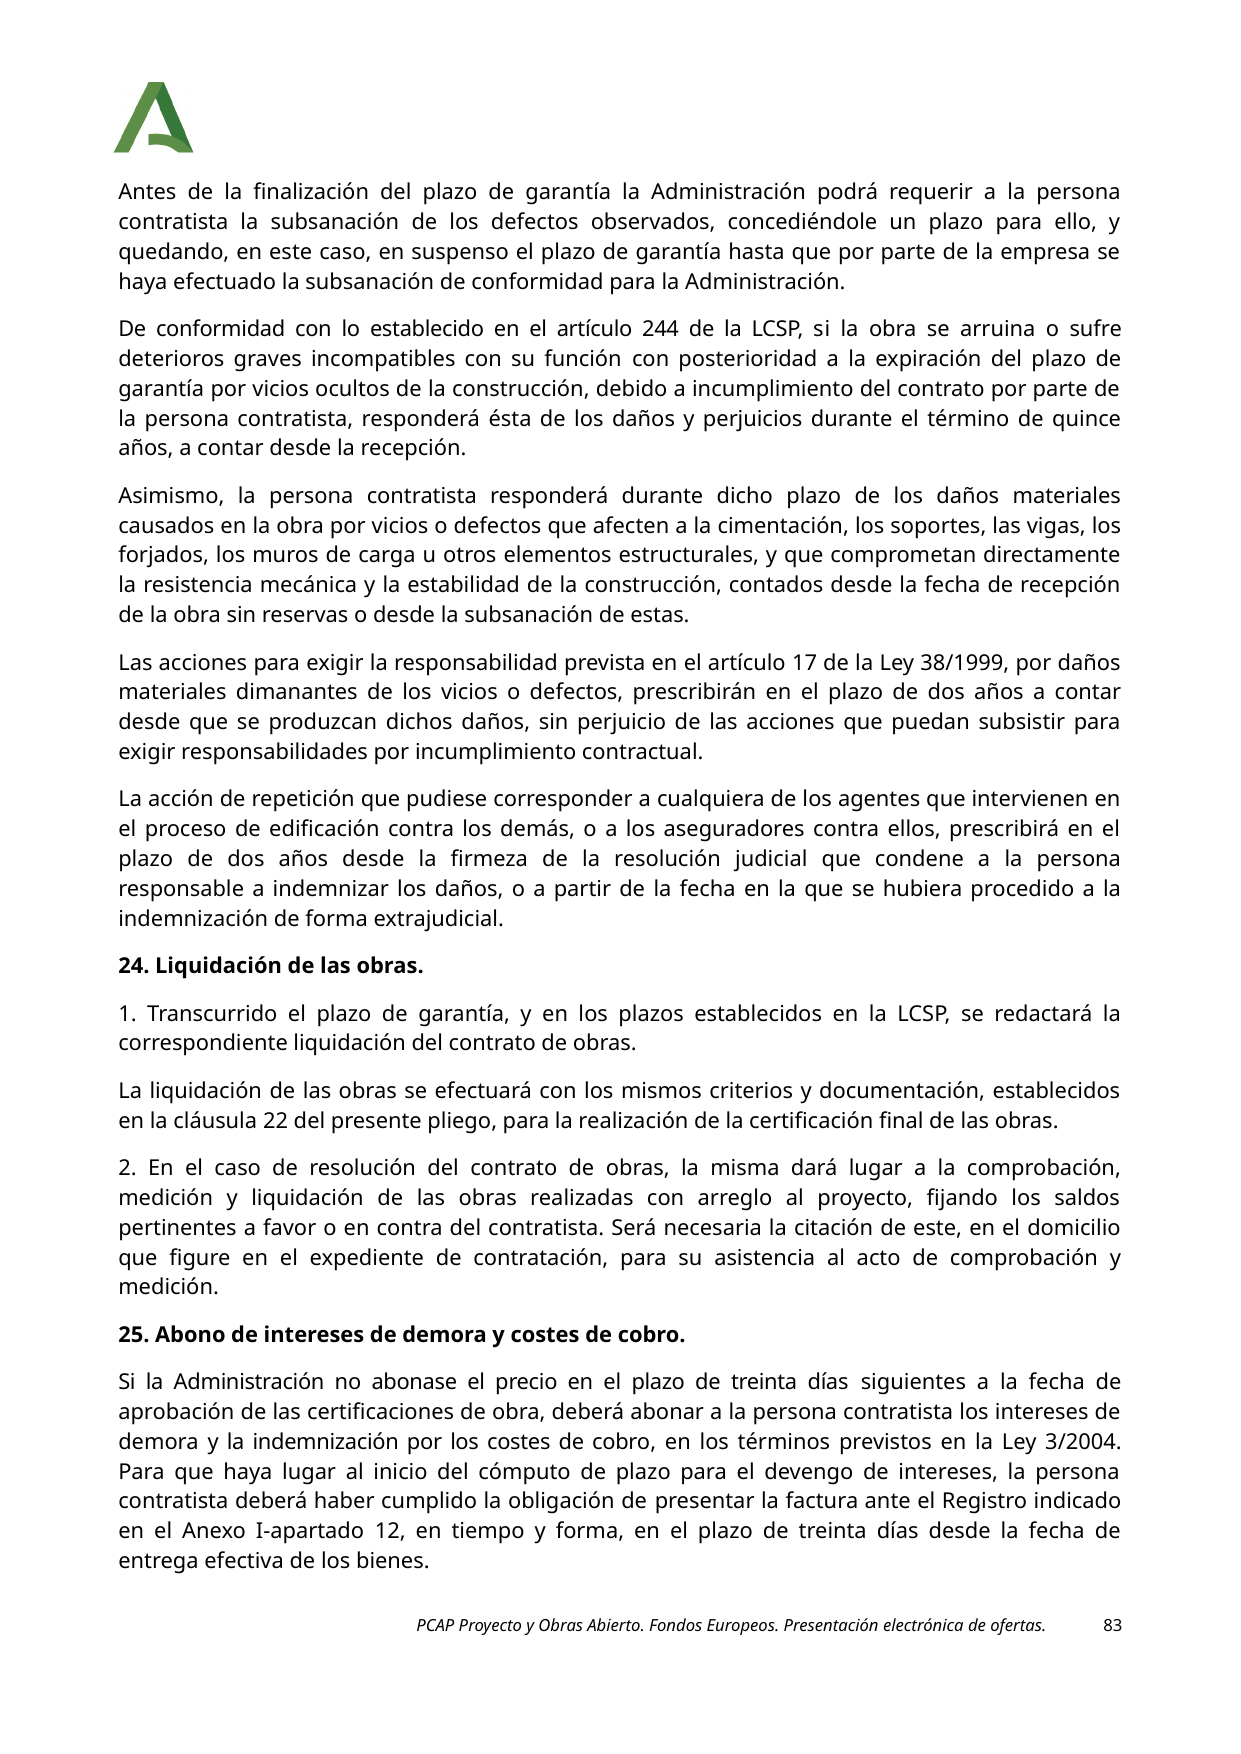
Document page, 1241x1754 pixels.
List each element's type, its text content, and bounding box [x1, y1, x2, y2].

subtitle 25. Abono de intereses de demora y costes de cobro. [118, 1319, 1122, 1349]
picture [109, 77, 198, 157]
text La acción de repetición que pudiese corresponder a cualquiera de los agentes que intervienen en el proceso de edificación contra los demás, o a los aseguradores contra ellos, prescribirá en el plazo de dos años desde la firmeza de la resolución judicial que condene a la persona responsable a indemnizar los daños, o a partir de la fecha en la que se hubiera procedido a la indemnización de forma extrajudicial. [118, 783, 1122, 932]
text De conformidad con lo establecido en el artículo 244 de la LCSP, si la obra se arruina o sufre deterioros graves incompatibles con su función con posterioridad a la expiración del plazo de garantía por vicios ocultos de la construcción, debido a incumplimiento del contrato por parte de la persona contratista, responderá ésta de los daños y perjuicios durante el término de quince años, a contar desde la recepción. [118, 313, 1122, 462]
text 1. Transcurrido el plazo de garantía, y en los plazos establecidos en la LCSP, se redactará la correspondiente liquidación del contrato de obras. [118, 998, 1122, 1057]
text Si la Administración no abonase el precio en el plazo de treinta días siguientes a la fecha de aprobación de las certificaciones de obra, deberá abonar a la persona contratista los intereses de demora y la indemnización por los costes de cobro, en los términos previstos en la Ley 3/2004. Para que haya lugar al inicio del cómputo de plazo para el devengo de intereses, la persona contratista deberá haber cumplido la obligación de presentar la factura ante el Registro indicado en el Anexo I-apartado 12, en tiempo y forma, en el plazo de treinta días desde la fecha de entrega efectiva de los bienes. [118, 1366, 1122, 1575]
text 2. En el caso de resolución del contrato de obras, la misma dará lugar a la comprobación, medición y liquidación de las obras realizadas con arreglo al proyecto, fijando los saldos pertinentes a favor o en contra del contratista. Será necesaria la citación de este, en el domicilio que figure en el expediente de contratación, para su asistencia al acto de comprobación y medición. [118, 1152, 1122, 1301]
subtitle 24. Liquidación de las obras. [118, 950, 1122, 980]
text Las acciones para exigir la responsabilidad prevista en el artículo 17 de la Ley 38/1999, por daños materiales dimanantes de los vicios o defectos, prescribirán en el plazo de dos años a contar desde que se produzcan dichos daños, sin perjuicio de las acciones que puedan subsistir para exigir responsabilidades por incumplimiento contractual. [118, 647, 1122, 766]
text La liquidación de las obras se efectuará con los mismos criterios y documentación, establecidos en la cláusula 22 del presente pliego, para la realización de la certificación final de las obras. [118, 1075, 1122, 1134]
text Antes de la finalización del plazo de garantía la Administración podrá requerir a la persona contratista la subsanación de los defectos observados, concediéndole un plazo para ello, y quedando, en este caso, en suspenso el plazo de garantía hasta que por parte de la empresa se haya efectuado la subsanación de conformidad para la Administración. [118, 176, 1122, 296]
text Asimismo, la persona contratista responderá durante dicho plazo de los daños materiales causados en la obra por vicios o defectos que afecten a la cimentación, los soportes, las vigas, los forjados, los muros de carga u otros elementos estructurales, y que comprometan directamente la resistencia mecánica y la estabilidad de la construcción, contados desde la fecha de recepción de la obra sin reservas o desde la subsanación de estas. [118, 480, 1122, 629]
